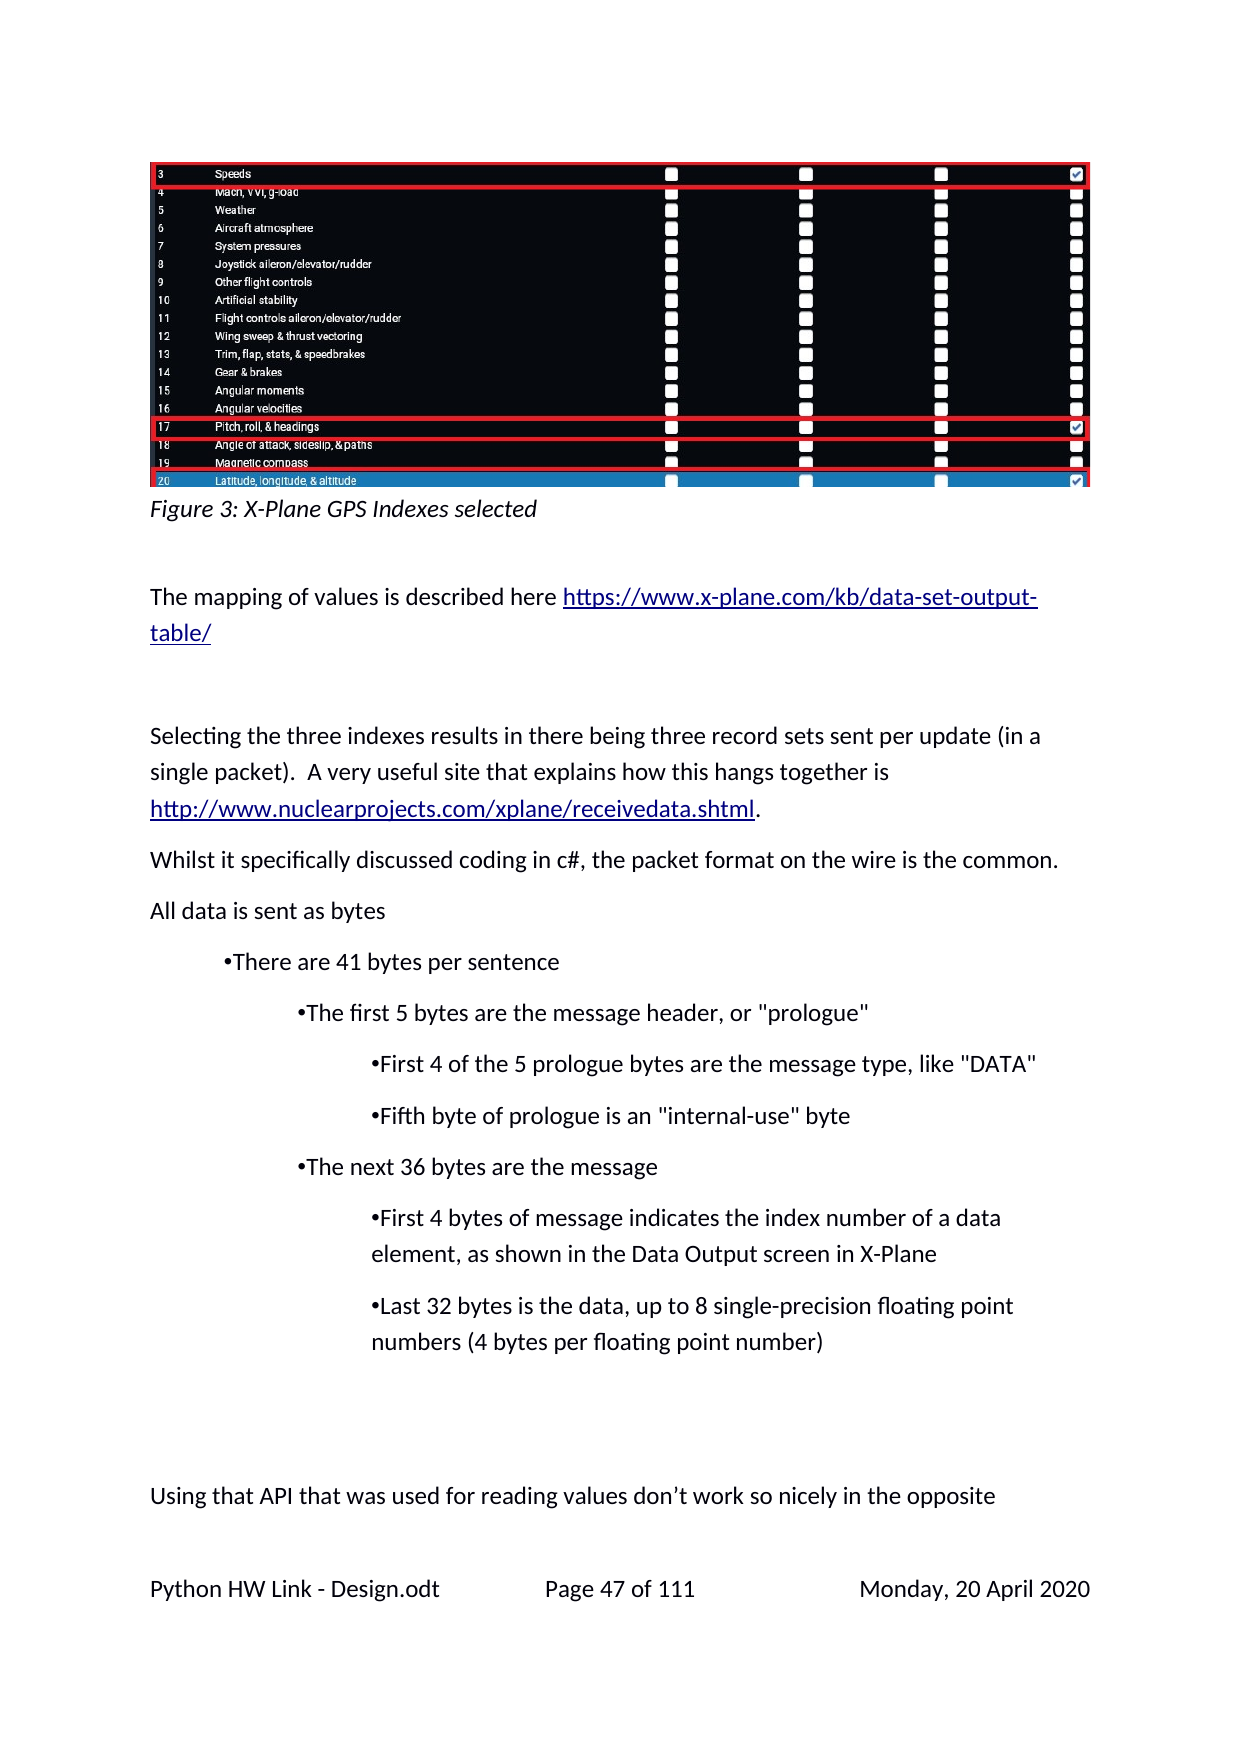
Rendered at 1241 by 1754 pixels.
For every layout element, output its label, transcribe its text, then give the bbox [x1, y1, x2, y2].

list First 4 of the 5 prologue bytes are the message type, like "DATA" [150, 1049, 1090, 1079]
list There are 41 bytes per sentence [150, 946, 1090, 977]
text Selecting the three indexes results in there being three record sets sent per update (in a single packet). A very useful site that explains how this hangs together is http://www.nuclearprojects.com/xplane/receivedata.shtml. [150, 720, 1090, 823]
list Fifth byte of prologue is an "internal-use" byte [150, 1100, 1090, 1130]
list First 4 bytes of message indicates the index number of a data element, as shown in the Data Output screen in X-Plane [150, 1202, 1090, 1269]
text All data is sent as bytes [150, 895, 1090, 926]
list The first 5 bytes are the message header, or "prologue" [150, 997, 1090, 1028]
text Figure 3: X-Plane GPS Indexes selected [150, 487, 1090, 524]
picture [150, 162, 1091, 487]
list The next 36 bytes are the message [150, 1151, 1090, 1181]
list Last 32 bytes is the data, up to 8 single-precision floating point numbers (4 bytes per floating point number) [150, 1290, 1090, 1357]
text Using that API that was used for reading values don’t work so nicely in the opposite [150, 1480, 1090, 1510]
text Whilst it specifically discussed coding in c#, the packet format on the wire is the common. [150, 844, 1090, 874]
text The mapping of values is described here https://www.x-plane.com/kb/data-set-output-table/ [150, 581, 1090, 648]
